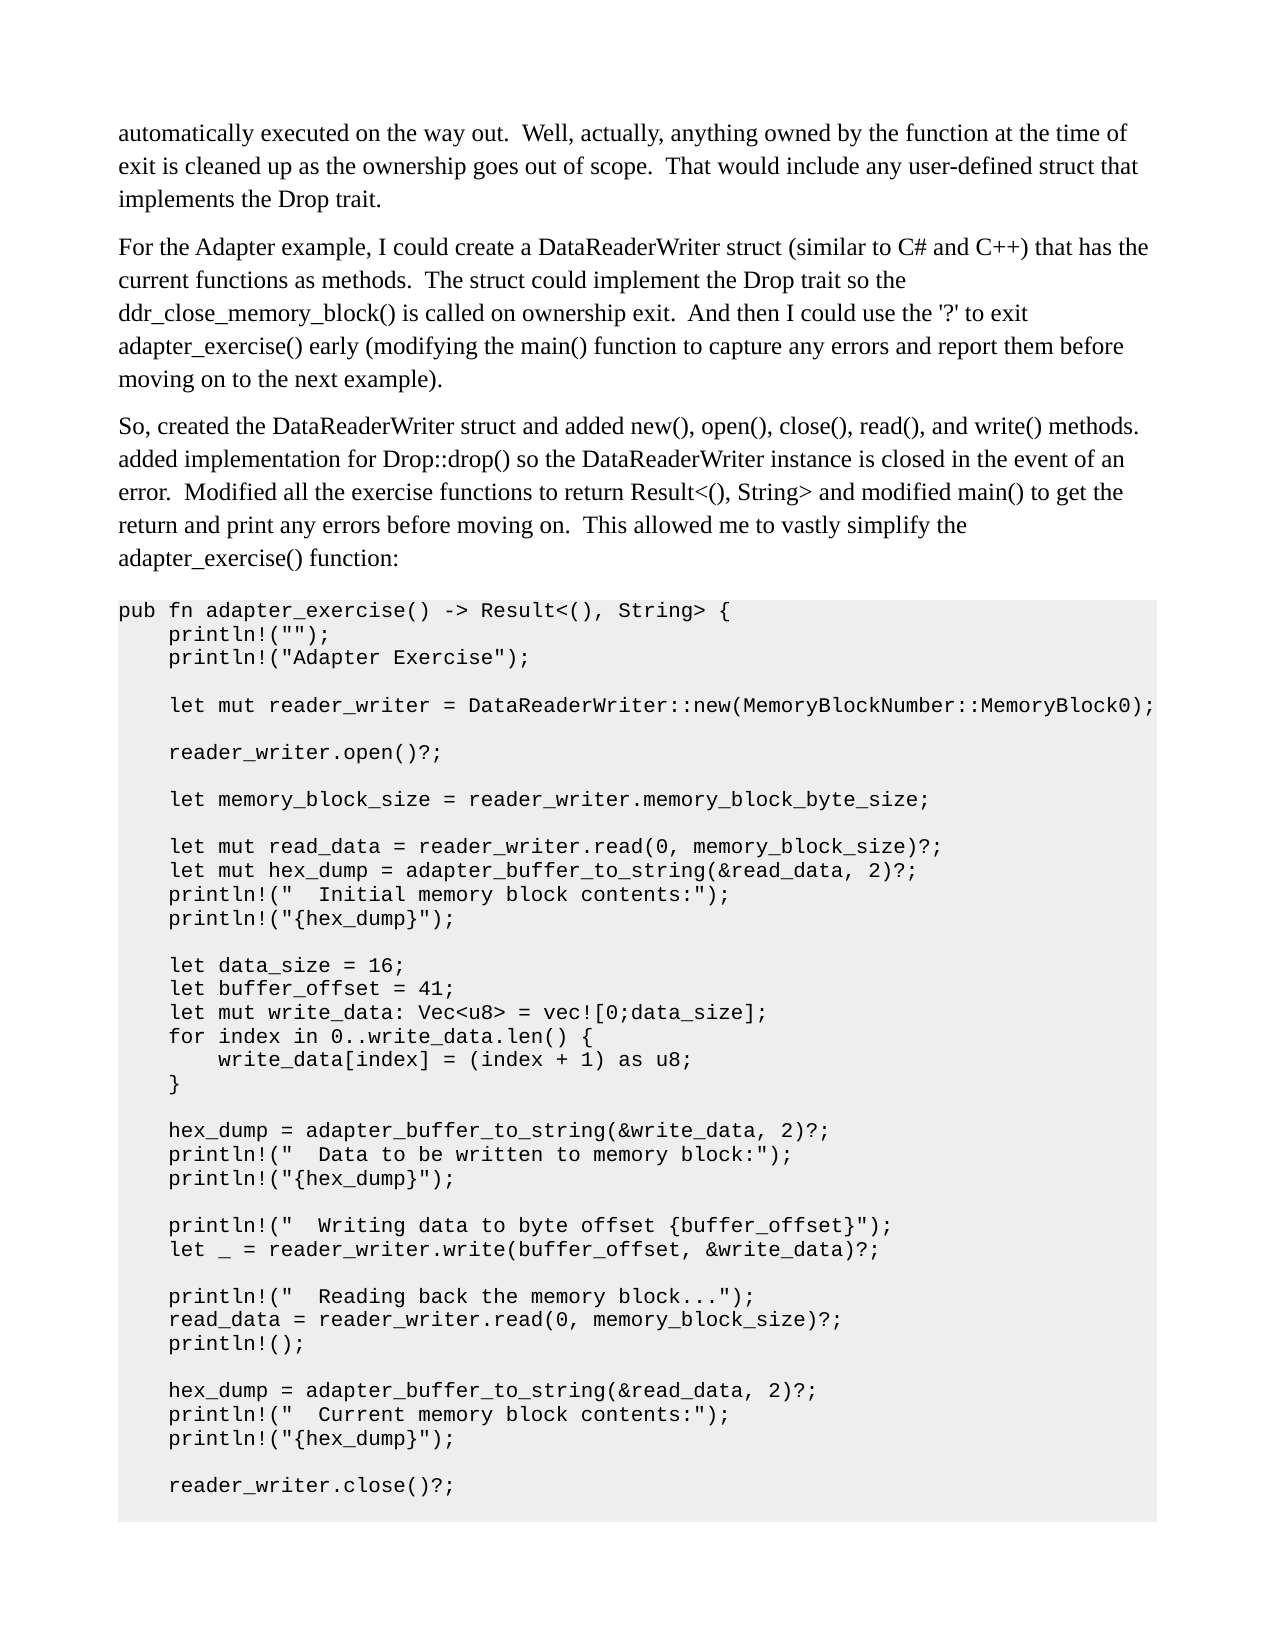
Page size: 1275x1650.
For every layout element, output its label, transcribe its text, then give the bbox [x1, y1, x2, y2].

text automatically executed on the way out. Well, actually, anything owned by the function at the time of exit is cleaned up as the ownership goes out of scope. That would include any user-defined struct that implements the Drop trait. [118, 118, 1157, 213]
text println!(" Writing data to byte offset {buffer_offset}"); [118, 1215, 1157, 1238]
text let mut hex_dump = adapter_buffer_to_string(&read_data, 2)?; [118, 860, 1157, 884]
text for index in 0..write_data.len() { [118, 1026, 1157, 1049]
text println!(" Reading back the memory block..."); [118, 1286, 1157, 1309]
text println!(" Current memory block contents:"); [118, 1404, 1157, 1428]
text println!(); [118, 1333, 1157, 1357]
text So, created the DataReaderWriter struct and added new(), open(), close(), read(), and write() methods. added implementation for Drop::drop() so the DataReaderWriter instance is closed in the event of an error. Modified all the exercise functions to return Result<(), String> and modified main() to get the return and print any errors before moving on. This allowed me to vastly simplify the adapter_exercise() function: [118, 411, 1157, 572]
text hex_dump = adapter_buffer_to_string(&read_data, 2)?; [118, 1380, 1157, 1404]
text println!("Adapter Exercise"); [118, 647, 1157, 671]
text println!("{hex_dump}"); [118, 1428, 1157, 1451]
text For the Adapter example, I could create a DataReaderWriter struct (similar to C# and C++) that has the current functions as methods. The struct could implement the Drop trait so the ddr_close_memory_block() is called on ownership exit. And then I could use the '?' to exit adapter_exercise() early (modifying the main() function to capture any errors and report them before moving on to the next example). [118, 232, 1157, 393]
text println!("{hex_dump}"); [118, 907, 1157, 931]
text let memory_block_size = reader_writer.memory_block_byte_size; [118, 789, 1157, 813]
text let data_size = 16; [118, 955, 1157, 978]
text let buffer_offset = 41; [118, 978, 1157, 1002]
text pub fn adapter_exercise() -> Result<(), String> { [118, 600, 1157, 624]
text println!(" Initial memory block contents:"); [118, 884, 1157, 907]
text let mut read_data = reader_writer.read(0, memory_block_size)?; [118, 837, 1157, 860]
text read_data = reader_writer.read(0, memory_block_size)?; [118, 1309, 1157, 1333]
text println!(""); [118, 624, 1157, 647]
text } [118, 1073, 1157, 1097]
text reader_writer.close()?; [118, 1475, 1157, 1499]
text write_data[index] = (index + 1) as u8; [118, 1049, 1157, 1073]
text let mut reader_writer = DataReaderWriter::new(MemoryBlockNumber::MemoryBlock0); [118, 695, 1157, 718]
text reader_writer.open()?; [118, 742, 1157, 766]
text hex_dump = adapter_buffer_to_string(&write_data, 2)?; [118, 1120, 1157, 1144]
text println!(" Data to be written to memory block:"); [118, 1144, 1157, 1168]
text println!("{hex_dump}"); [118, 1168, 1157, 1191]
text let mut write_data: Vec<u8> = vec![0;data_size]; [118, 1002, 1157, 1026]
text let _ = reader_writer.write(buffer_offset, &write_data)?; [118, 1238, 1157, 1262]
